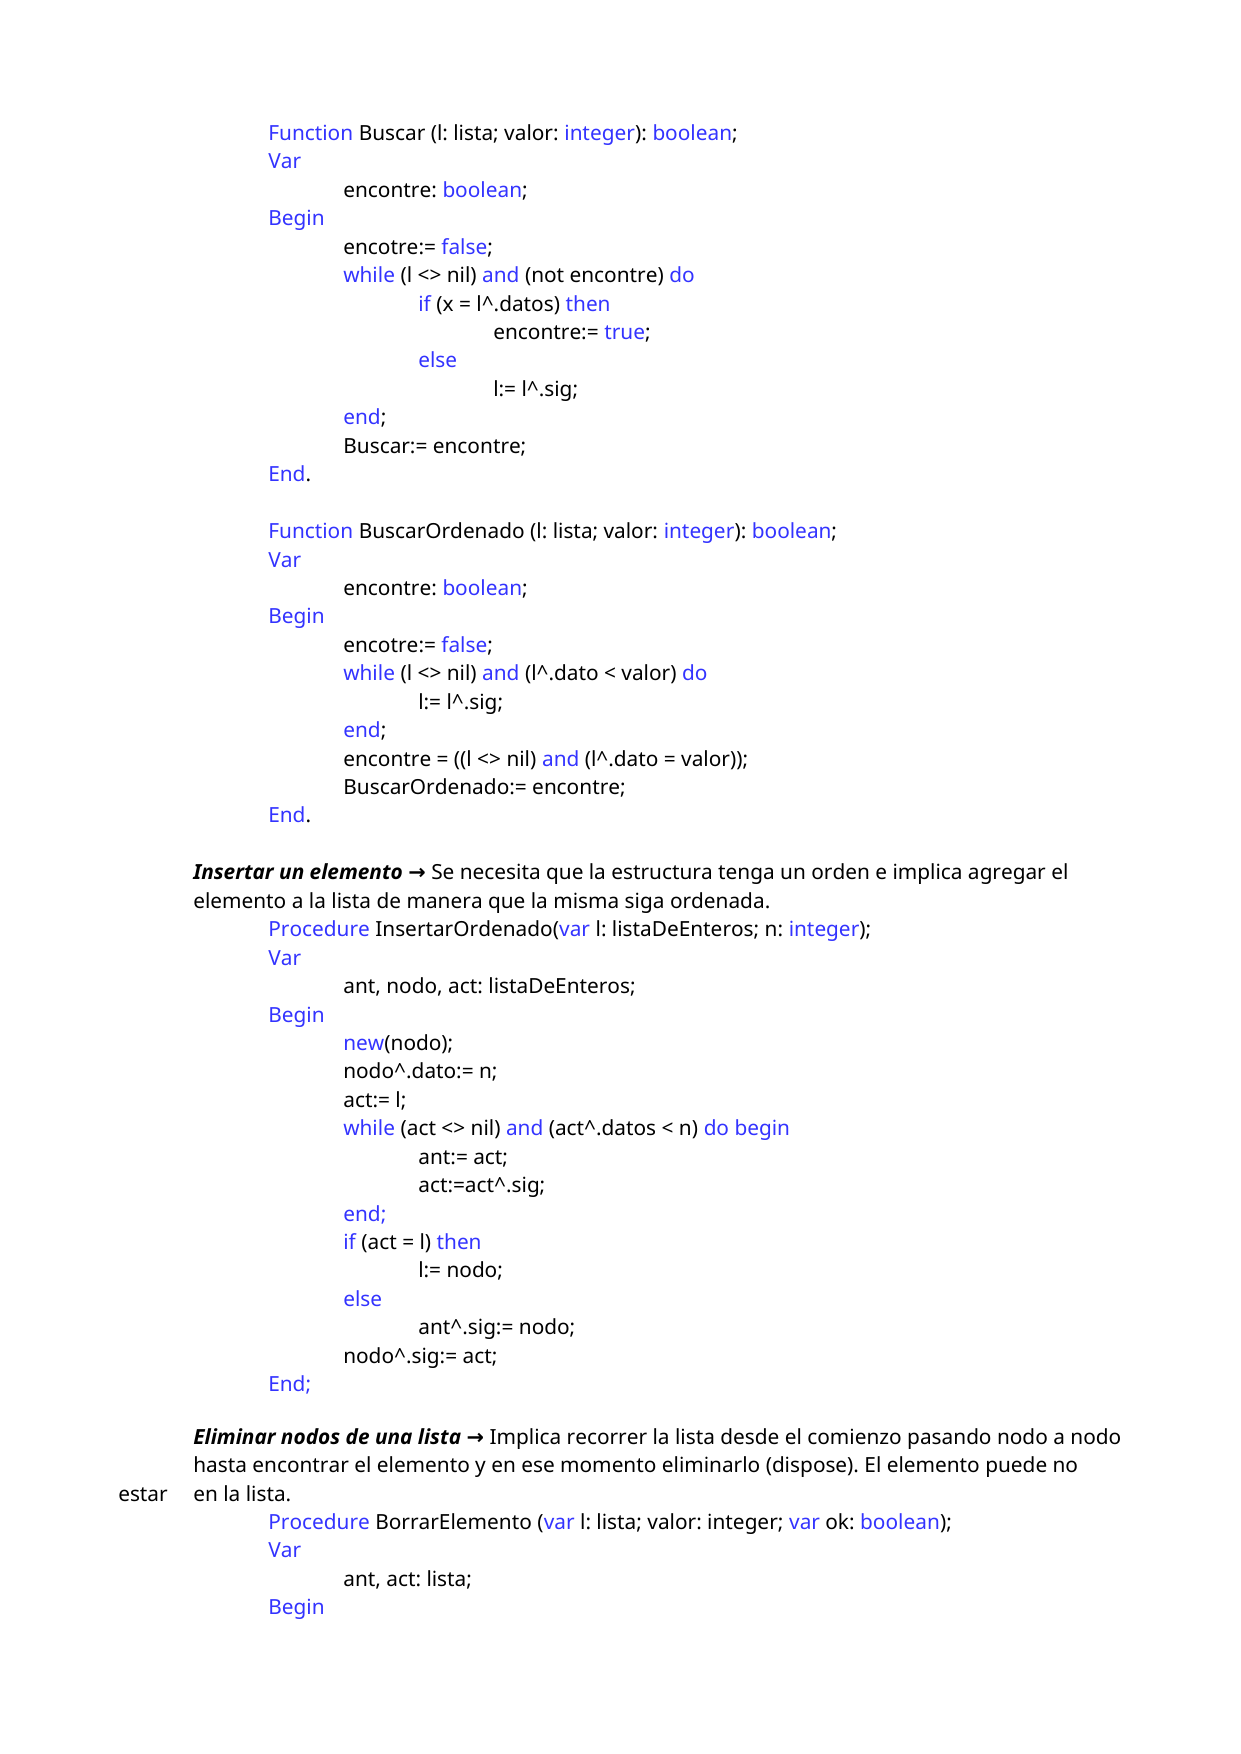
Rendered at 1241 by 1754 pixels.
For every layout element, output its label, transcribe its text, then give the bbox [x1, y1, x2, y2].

text Var [118, 943, 1122, 971]
text Begin [118, 602, 1122, 630]
text if (act = l) then [118, 1227, 1122, 1256]
text ant^.sig:= nodo; [118, 1312, 1122, 1341]
text Insertar un elemento → Se necesita que la estructura tenga un orden e implica agregar el elemento a la lista de manera que la misma siga ordenada. [118, 857, 1122, 914]
text ant, act: lista; [118, 1564, 1122, 1592]
text end; [118, 1199, 1122, 1227]
text Var [118, 545, 1122, 573]
text Begin [118, 1000, 1122, 1028]
text else [118, 346, 1122, 374]
text End. [118, 801, 1122, 829]
text Procedure InsertarOrdenado(var l: listaDeEnteros; n: integer); [118, 914, 1122, 943]
text l:= l^.sig; [118, 687, 1122, 715]
text new(nodo); [118, 1028, 1122, 1057]
text Begin [118, 203, 1122, 232]
text ant:= act; [118, 1142, 1122, 1170]
text Function BuscarOrdenado (l: lista; valor: integer): boolean; [118, 516, 1122, 545]
text end; [118, 715, 1122, 744]
text encontre: boolean; [118, 573, 1122, 602]
text while (act <> nil) and (act^.datos < n) do begin [118, 1113, 1122, 1142]
text BuscarOrdenado:= encontre; [118, 772, 1122, 801]
text nodo^.dato:= n; [118, 1057, 1122, 1085]
text Var [118, 147, 1122, 175]
text else [118, 1284, 1122, 1312]
text Begin [118, 1592, 1122, 1621]
text end; [118, 402, 1122, 431]
text End. [118, 459, 1122, 488]
text Procedure BorrarElemento (var l: lista; valor: integer; var ok: boolean); [118, 1507, 1122, 1536]
text act:= l; [118, 1085, 1122, 1113]
text l:= l^.sig; [118, 374, 1122, 402]
text Eliminar nodos de una lista → Implica recorrer la lista desde el comienzo pasando nodo a nodo hasta encontrar el elemento y en ese momento eliminarlo (dispose). El elemento puede no estar en la lista. [118, 1422, 1122, 1507]
text ant, nodo, act: listaDeEnteros; [118, 971, 1122, 1000]
text encontre = ((l <> nil) and (l^.dato = valor)); [118, 744, 1122, 772]
text Buscar:= encontre; [118, 431, 1122, 459]
text if (x = l^.datos) then [118, 289, 1122, 317]
text encontre: boolean; [118, 175, 1122, 203]
text nodo^.sig:= act; [118, 1341, 1122, 1369]
text encotre:= false; [118, 232, 1122, 260]
text encotre:= false; [118, 630, 1122, 658]
text encontre:= true; [118, 317, 1122, 346]
text act:=act^.sig; [118, 1170, 1122, 1199]
text Function Buscar (l: lista; valor: integer): boolean; [118, 118, 1122, 147]
text End; [118, 1369, 1122, 1398]
text while (l <> nil) and (l^.dato < valor) do [118, 658, 1122, 687]
text l:= nodo; [118, 1256, 1122, 1284]
text Var [118, 1536, 1122, 1564]
text while (l <> nil) and (not encontre) do [118, 260, 1122, 289]
